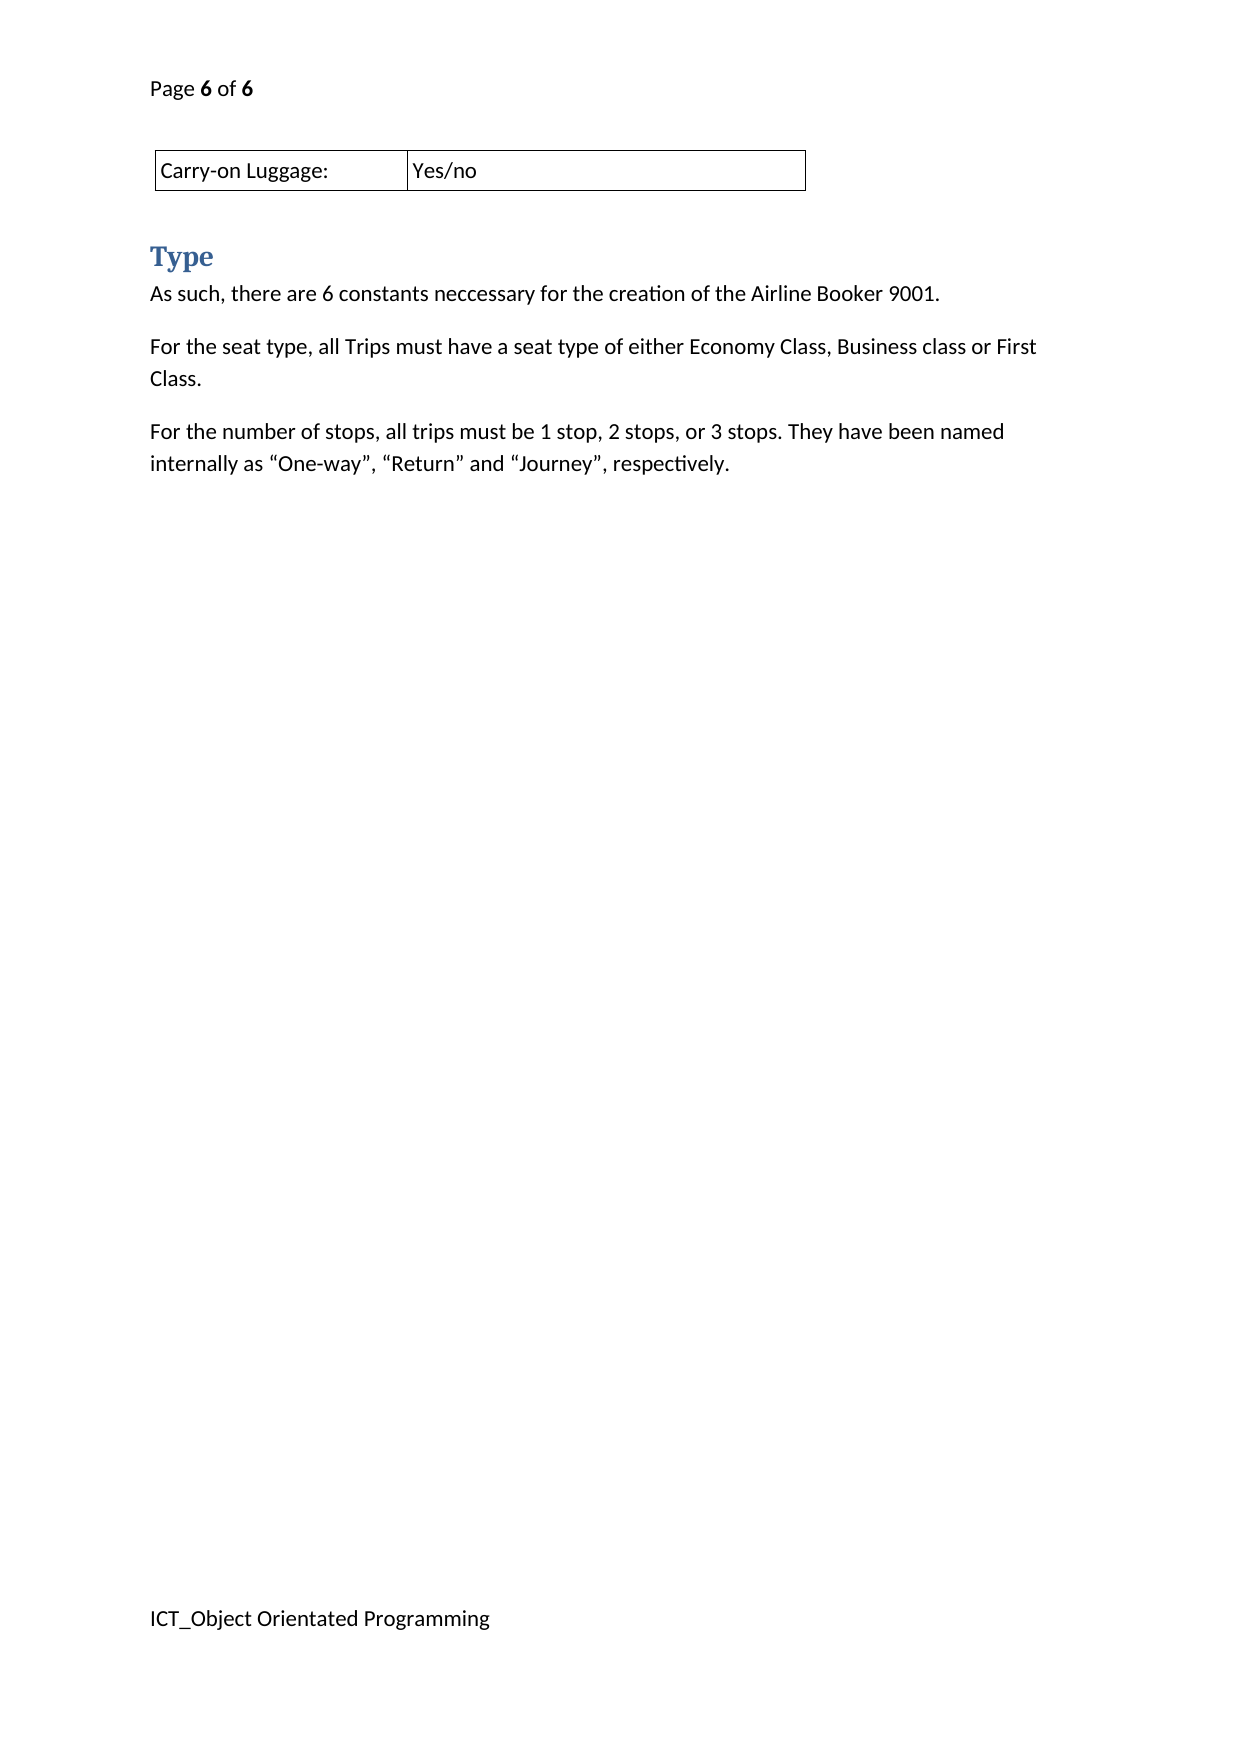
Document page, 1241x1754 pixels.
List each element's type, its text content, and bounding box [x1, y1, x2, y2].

text For the number of stops, all trips must be 1 stop, 2 stops, or 3 stops. They have been named internally as “One-way”, “Return” and “Journey”, respectively. [150, 417, 1090, 477]
table_cell Yes/no [408, 151, 805, 190]
text For the seat type, all Trips must have a seat type of either Economy Class, Business class or First Class. [150, 332, 1090, 392]
subtitle Type [150, 241, 1090, 274]
text As such, there are 6 constants neccessary for the creation of the Airline Booker 9001. [150, 279, 1090, 307]
table_cell Carry-on Luggage: [156, 151, 407, 190]
